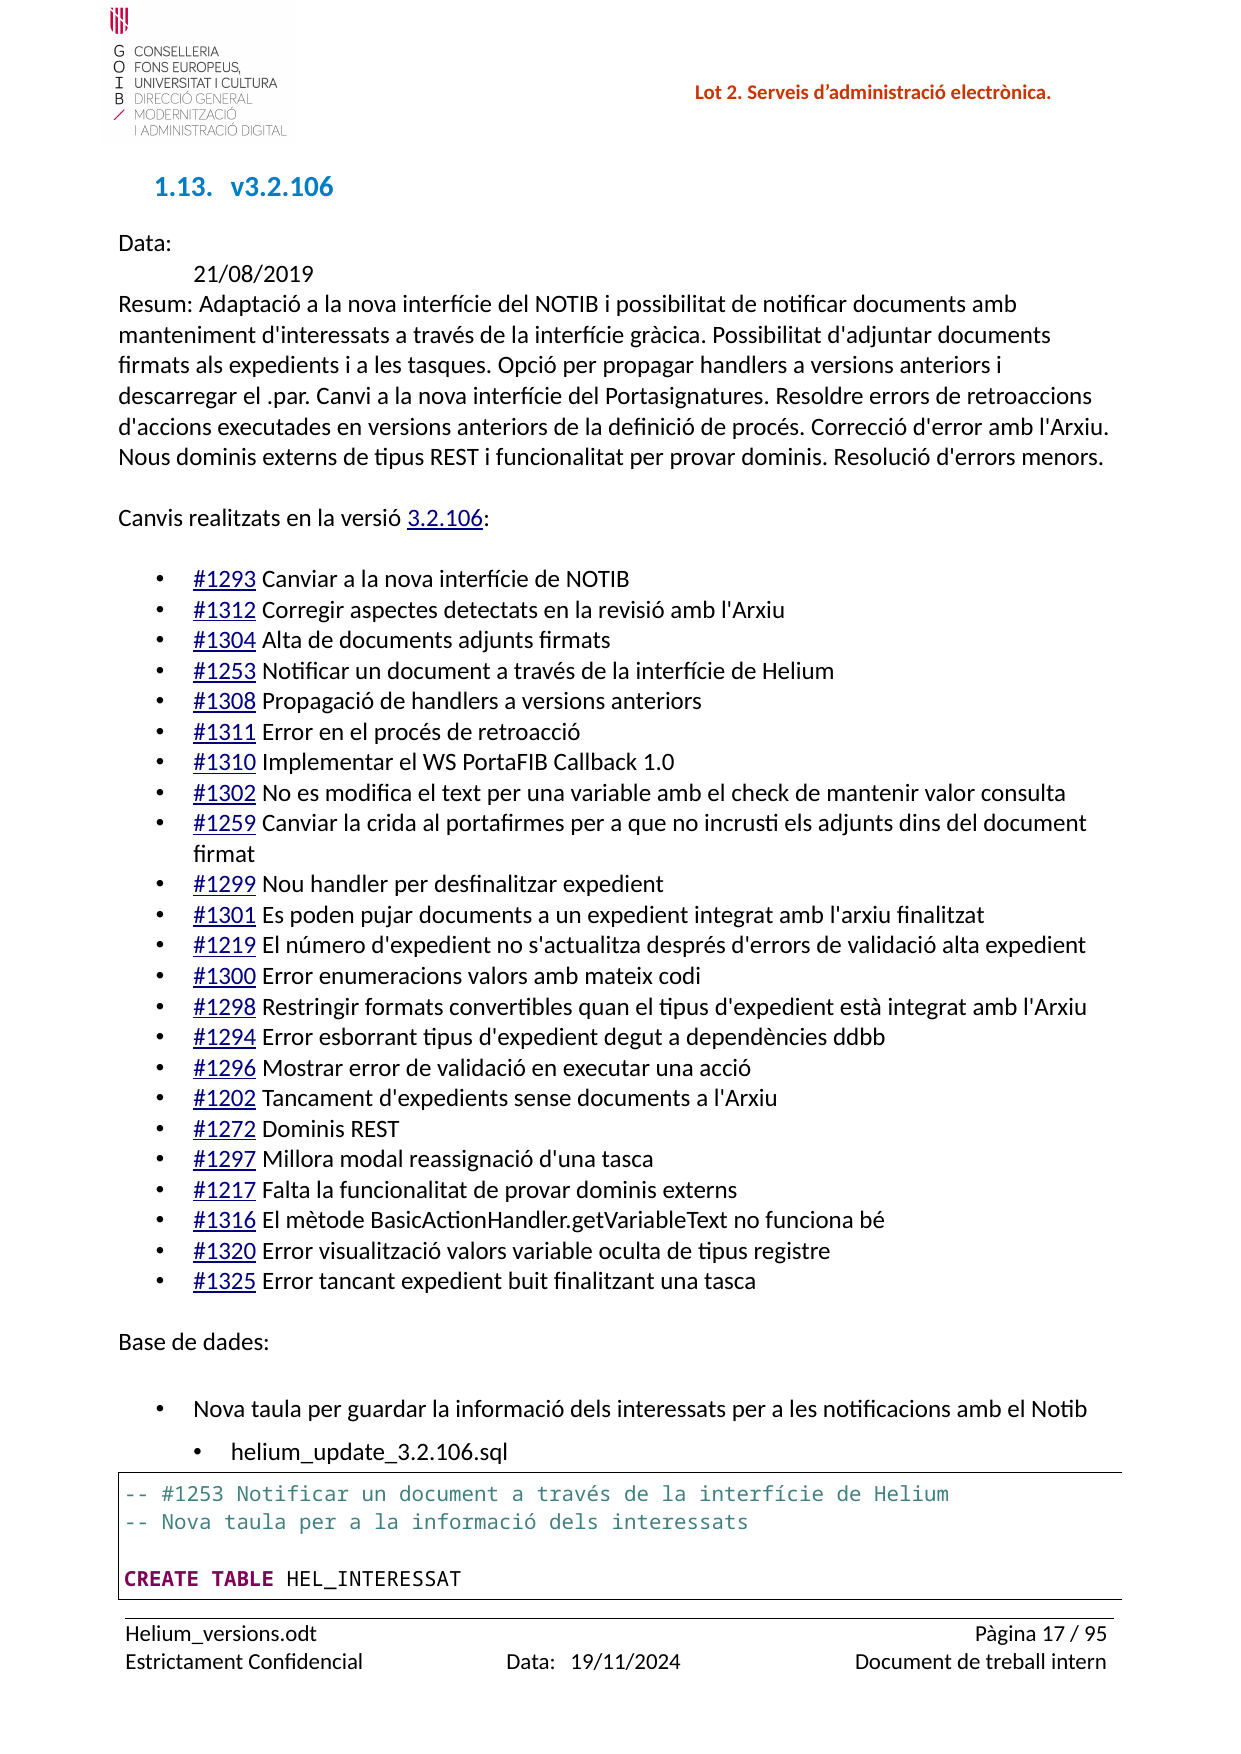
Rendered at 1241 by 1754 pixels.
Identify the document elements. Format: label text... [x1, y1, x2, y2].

list #1308 Propagació de handlers a versions anteriors [156, 685, 1122, 716]
picture [100, 0, 297, 144]
list #1302 No es modifica el text per una variable amb el check de mantenir valor consulta [156, 777, 1122, 807]
list #1298 Restringir formats convertibles quan el tipus d'expedient està integrat amb l'Arxiu [156, 991, 1122, 1021]
list #1296 Mostrar error de validació en executar una acció [156, 1052, 1122, 1082]
list #1304 Alta de documents adjunts firmats [156, 624, 1122, 655]
text Data: [118, 228, 1122, 258]
text Base de dades: [118, 1326, 1122, 1357]
list #1293 Canviar a la nova interfície de NOTIB [156, 563, 1122, 594]
list #1253 Notificar un document a través de la interfície de Helium [156, 655, 1122, 685]
list #1294 Error esborrant tipus d'expedient degut a dependències ddbb [156, 1021, 1122, 1052]
text Resum: Adaptació a la nova interfície del NOTIB i possibilitat de notificar documents amb manteniment d'interessats a través de la interfície gràcica. Possibilitat d'adjuntar documents firmats als expedients i a les tasques. Opció per propagar handlers a versions anteriors i descarregar el .par. Canvi a la nova interfície del Portasignatures. Resoldre errors de retroaccions d'accions executades en versions anteriors de la definició de procés. Correcció d'error amb l'Arxiu. Nous dominis externs de tipus REST i funcionalitat per provar dominis. Resolució d'errors menors. [118, 289, 1122, 472]
list #1312 Corregir aspectes detectats en la revisió amb l'Arxiu [156, 594, 1122, 624]
list #1299 Nou handler per desfinalitzar expedient [156, 868, 1122, 899]
list #1300 Error enumeracions valors amb mateix codi [156, 960, 1122, 991]
text 21/08/2019 [118, 258, 1122, 289]
list #1325 Error tancant expedient buit finalitzant una tasca [156, 1265, 1122, 1296]
list #1310 Implementar el WS PortaFIB Callback 1.0 [156, 746, 1122, 777]
list Nova taula per guardar la informació dels interessats per a les notificacions amb el Notib [156, 1393, 1122, 1424]
list #1301 Es poden pujar documents a un expedient integrat amb l'arxiu finalitzat [156, 899, 1122, 929]
list #1311 Error en el procés de retroacció [156, 716, 1122, 746]
text Canvis realitzats en la versió 3.2.106: [118, 502, 1122, 533]
list #1272 Dominis REST [156, 1113, 1122, 1143]
list helium_update_3.2.106.sql [193, 1436, 1122, 1466]
list #1320 Error visualització valors variable oculta de tipus registre [156, 1235, 1122, 1265]
list #1202 Tancament d'expedients sense documents a l'Arxiu [156, 1082, 1122, 1113]
list #1217 Falta la funcionalitat de provar dominis externs [156, 1174, 1122, 1204]
subtitle v3.2.106 [153, 168, 1122, 204]
list #1259 Canviar la crida al portafirmes per a que no incrusti els adjunts dins del document firmat [156, 807, 1122, 868]
list #1297 Millora modal reassignació d'una tasca [156, 1143, 1122, 1174]
list #1219 El número d'expedient no s'actualitza després d'errors de validació alta expedient [156, 929, 1122, 960]
list #1316 El mètode BasicActionHandler.getVariableText no funciona bé [156, 1204, 1122, 1235]
table_header -- #1253 Notificar un document a través de la interfície de Helium -- Nova taula per a la informació dels interessats CREATE TABLE HEL_INTERESSAT [119, 1473, 1122, 1598]
